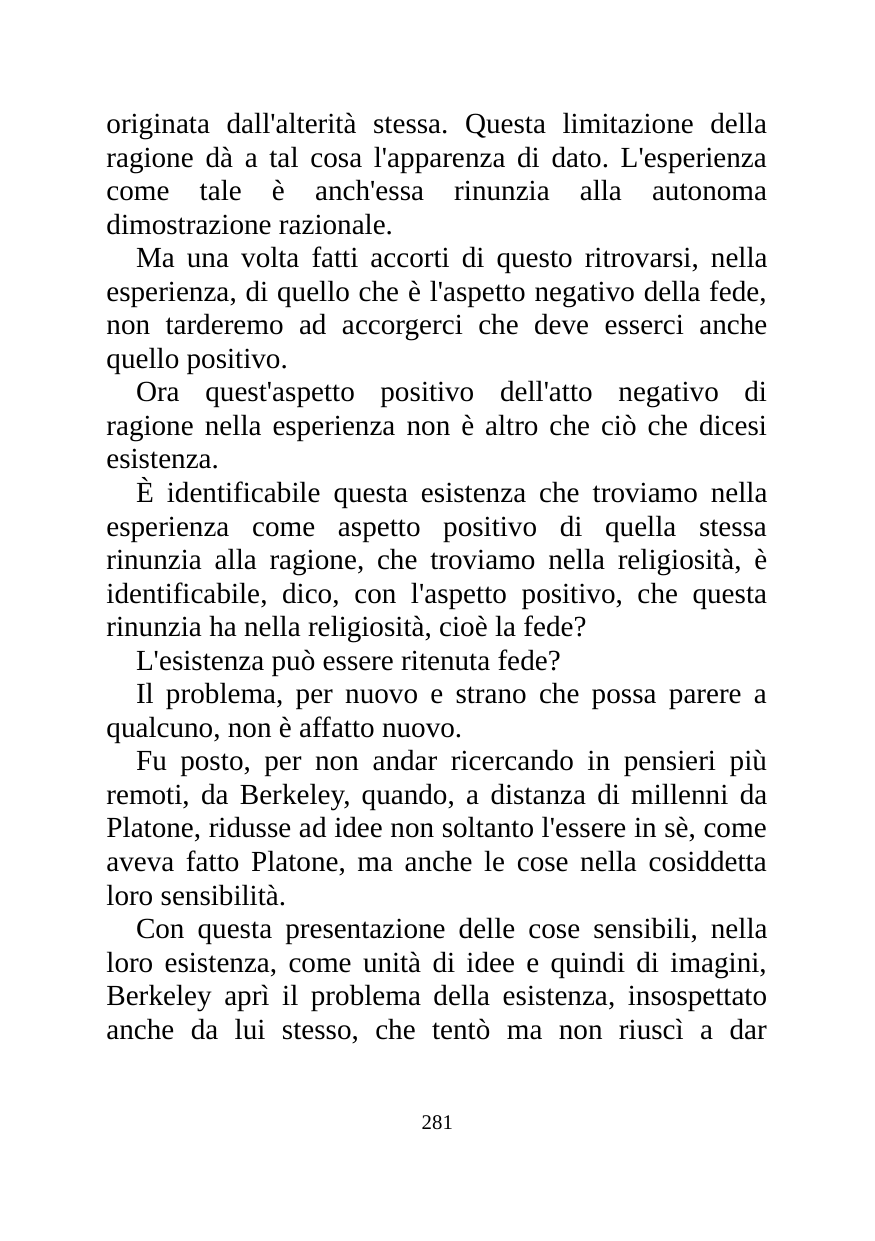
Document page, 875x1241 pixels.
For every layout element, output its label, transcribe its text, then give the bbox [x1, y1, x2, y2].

text L'esistenza può essere ritenuta fede? [106, 643, 768, 676]
text Ora quest'aspetto positivo dell'atto negativo di ragione nella esperienza non è altro che ciò che dicesi esistenza. [106, 374, 768, 475]
text originata dall'alterità stessa. Questa limitazione della ragione dà a tal cosa l'apparenza di dato. L'esperienza come tale è anch'essa rinunzia alla autonoma dimostrazione razionale. [106, 106, 768, 240]
text Ma una volta fatti accorti di questo ritrovarsi, nella esperienza, di quello che è l'aspetto negativo della fede, non tarderemo ad accorgerci che deve esserci anche quello positivo. [106, 240, 768, 374]
text Il problema, per nuovo e strano che possa parere a qualcuno, non è affatto nuovo. [106, 676, 768, 743]
text Con questa presentazione delle cose sensibili, nella loro esistenza, come unità di idee e quindi di imagini, Berkeley aprì il problema della esistenza, insospettato anche da lui stesso, che tentò ma non riuscì a dar [106, 911, 768, 1045]
text Fu posto, per non andar ricercando in pensieri più remoti, da Berkeley, quando, a distanza di millenni da Platone, ridusse ad idee non soltanto l'essere in sè, come aveva fatto Platone, ma anche le cose nella cosiddetta loro sensibilità. [106, 743, 768, 911]
text È identificabile questa esistenza che troviamo nella esperienza come aspetto positivo di quella stessa rinunzia alla ragione, che troviamo nella religiosità, è identificabile, dico, con l'aspetto positivo, che questa rinunzia ha nella religiosità, cioè la fede? [106, 475, 768, 643]
